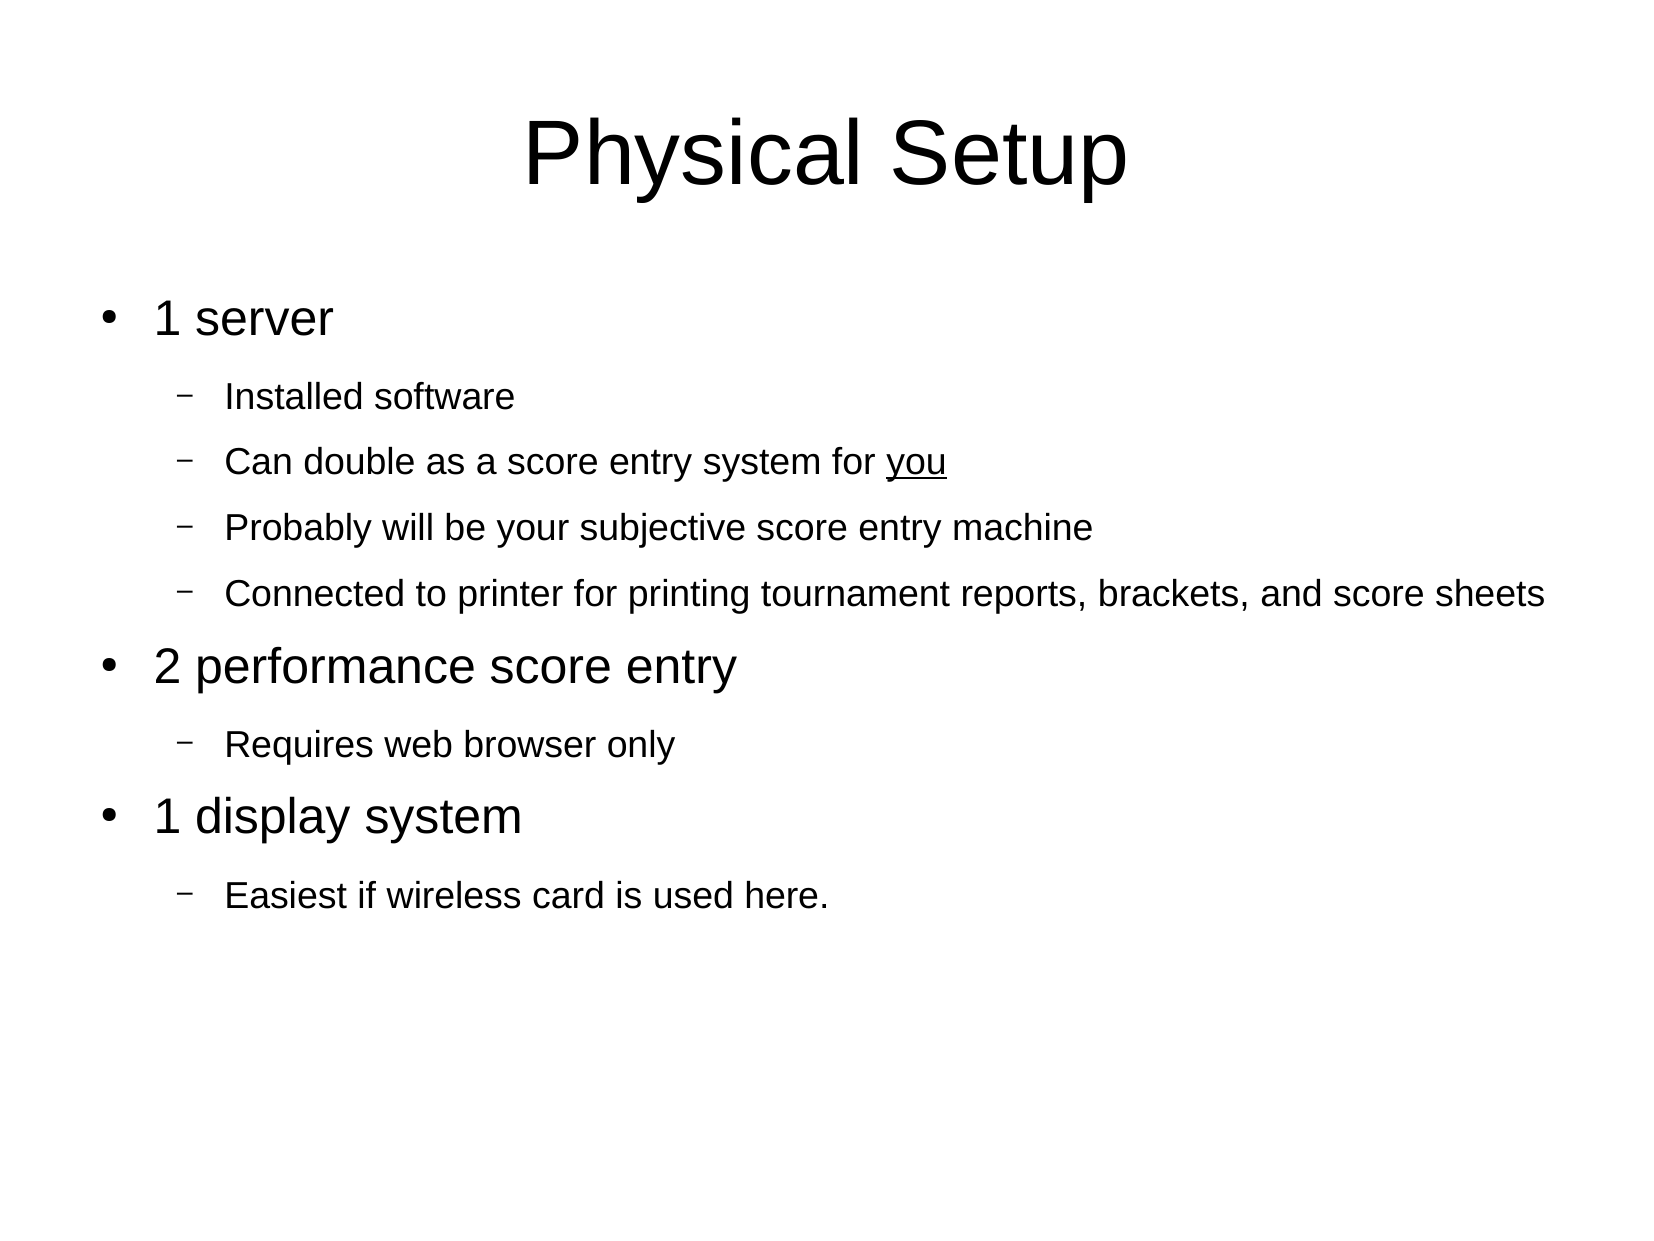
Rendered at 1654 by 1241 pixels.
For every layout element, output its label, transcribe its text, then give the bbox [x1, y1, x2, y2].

title Physical Setup [82, 49, 1571, 257]
list 1 server Installed software Can double as a score entry system for you Probably will be your subjective score entry machine Connected to printer for printing tournament reports, brackets, and score sheets 2 performance score entry Requires web browser only 1 display system Easiest if wireless card is used here. [82, 290, 1571, 1094]
